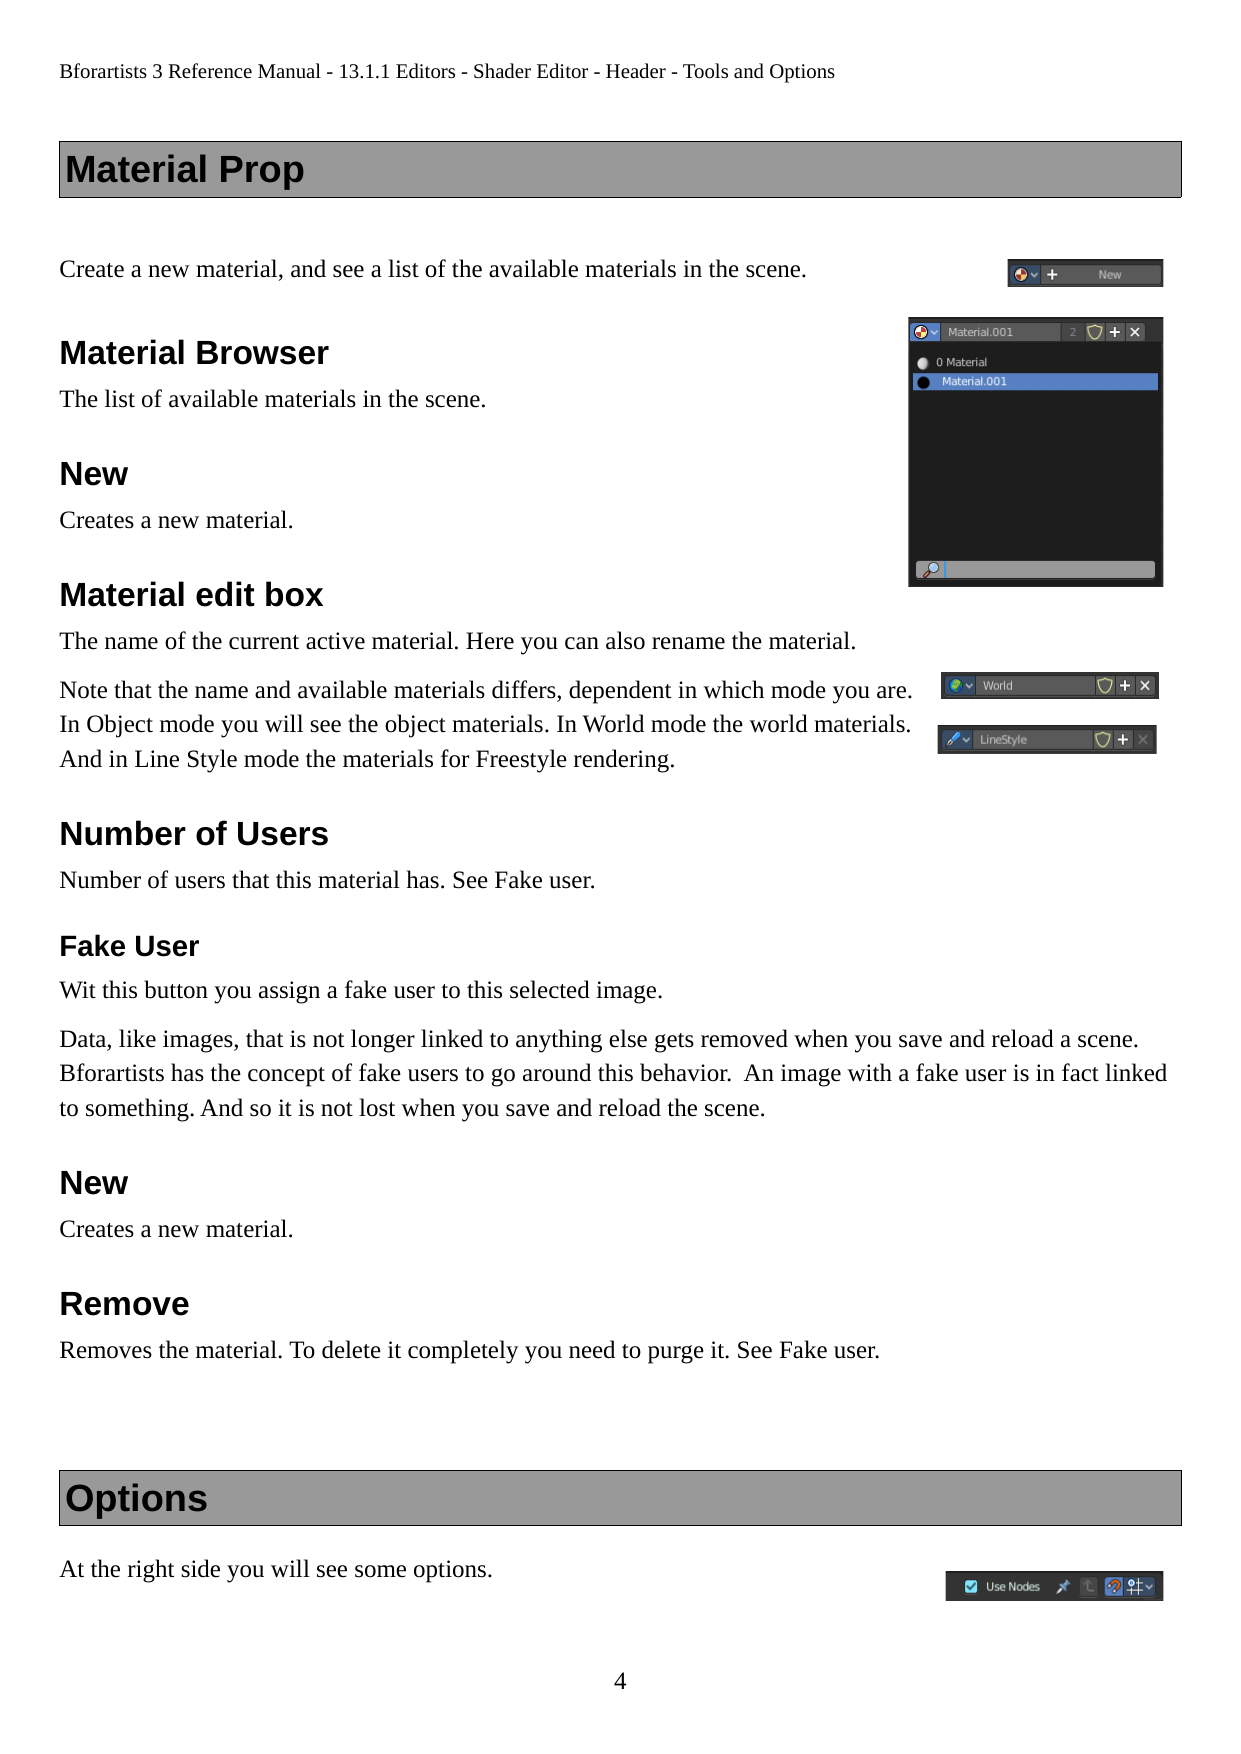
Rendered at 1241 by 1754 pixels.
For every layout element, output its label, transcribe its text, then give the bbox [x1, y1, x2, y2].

text Removes the material. To delete it completely you need to purge it. See Fake user. [59, 1335, 1181, 1363]
picture [941, 672, 1159, 699]
subtitle Material Browser [59, 332, 908, 371]
text Number of users that this material has. See Fake user. [59, 865, 1181, 893]
subtitle Fake User [59, 928, 1181, 962]
text The list of available materials in the scene. [59, 384, 908, 412]
text Create a new material, and see a list of the available materials in the scene. [59, 254, 1181, 283]
subtitle [1164, 332, 1181, 371]
text At the right side you will see some options. [59, 1554, 1181, 1583]
text Creates a new material. [59, 505, 908, 533]
subtitle New [59, 1163, 1181, 1201]
text Creates a new material. [59, 1214, 1181, 1242]
picture [908, 317, 1164, 587]
text [1164, 505, 1181, 533]
picture [945, 1571, 1164, 1601]
text Data, like images, that is not longer linked to anything else gets removed when you save and reload a scene. Bforartists has the concept of fake users to go around this behavior. An image with a fake user is in fact linked to something. And so it is not lost when you save and reload the scene. [59, 1024, 1181, 1121]
subtitle New [59, 453, 908, 492]
subtitle Remove [59, 1284, 1181, 1322]
subtitle Material edit box [59, 574, 1181, 613]
picture [1007, 259, 1164, 287]
table_header Material Prop [60, 142, 1181, 197]
table_header Options [60, 1471, 1181, 1525]
text Wit this button you assign a fake user to this selected image. [59, 975, 1181, 1003]
picture [937, 725, 1157, 754]
subtitle Number of Users [59, 814, 1181, 852]
subtitle [1164, 453, 1181, 492]
text Note that the name and available materials differs, dependent in which mode you are. In Object mode you will see the object materials. In World mode the world materials. And in Line Style mode the materials for Freestyle rendering. [59, 675, 1181, 772]
text The name of the current active material. Here you can also rename the material. [59, 626, 1181, 654]
